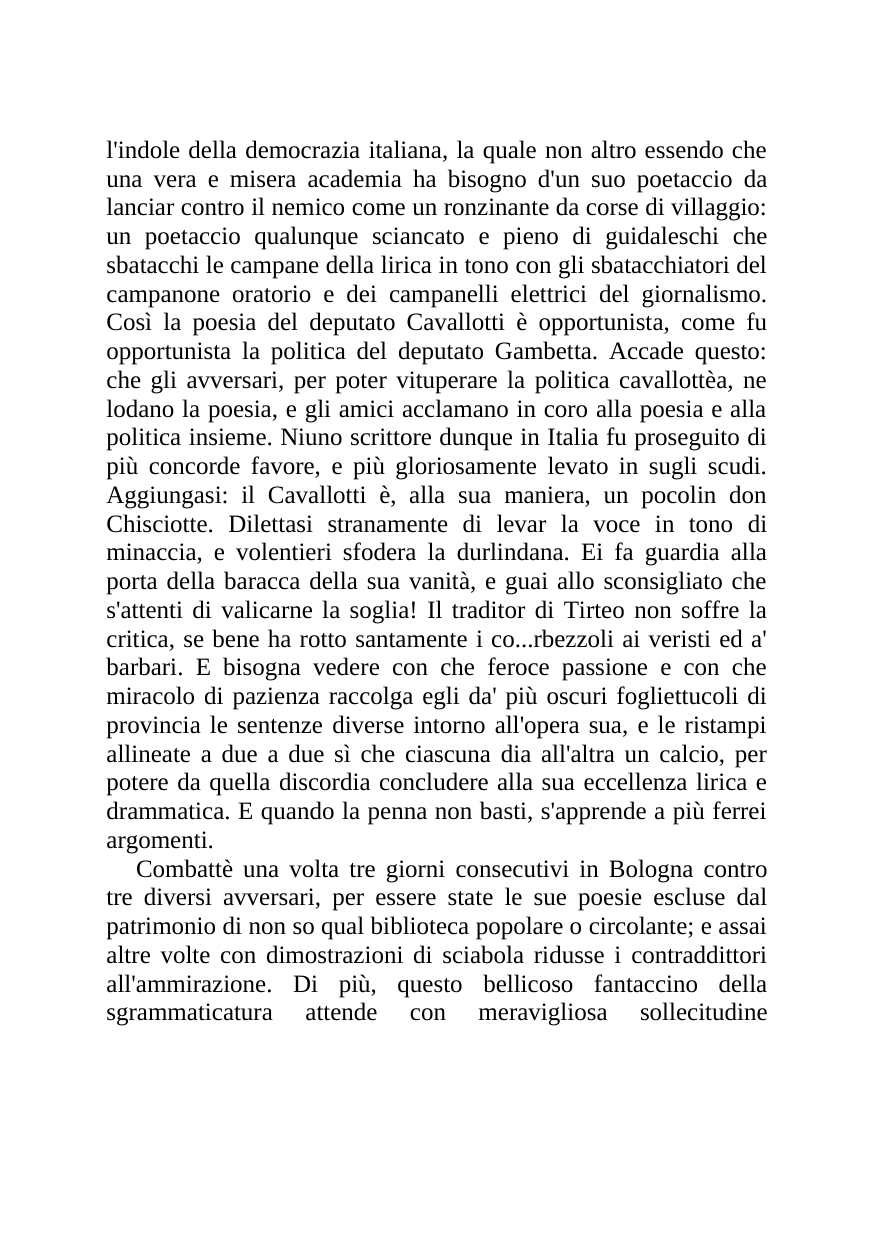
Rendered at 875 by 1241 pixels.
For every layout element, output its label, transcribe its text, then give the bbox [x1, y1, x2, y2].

text l'indole della democrazia italiana, la quale non altro essendo che una vera e misera academia ha bisogno d'un suo poetaccio da lanciar contro il nemico come un ronzinante da corse di villaggio: un poetaccio qualunque sciancato e pieno di guidaleschi che sbatacchi le campane della lirica in tono con gli sbatacchiatori del campanone oratorio e dei campanelli elettrici del giornalismo. Così la poesia del deputato Cavallotti è opportunista, come fu opportunista la politica del deputato Gambetta. Accade questo: che gli avversari, per poter vituperare la politica cavallottèa, ne lodano la poesia, e gli amici acclamano in coro alla poesia e alla politica insieme. Niuno scrittore dunque in Italia fu proseguito di più concorde favore, e più gloriosamente levato in sugli scudi. Aggiungasi: il Cavallotti è, alla sua maniera, un pocolin don Chisciotte. Dilettasi stranamente di levar la voce in tono di minaccia, e volentieri sfodera la durlindana. Ei fa guardia alla porta della baracca della sua vanità, e guai allo sconsigliato che s'attenti di valicarne la soglia! Il traditor di Tirteo non soffre la critica, se bene ha rotto santamente i co...rbezzoli ai veristi ed a' barbari. E bisogna vedere con che feroce passione e con che miracolo di pazienza raccolga egli da' più oscuri fogliettucoli di provincia le sentenze diverse intorno all'opera sua, e le ristampi allineate a due a due sì che ciascuna dia all'altra un calcio, per potere da quella discordia concludere alla sua eccellenza lirica e drammatica. E quando la penna non basti, s'apprende a più ferrei argomenti. [106, 135, 768, 854]
text Combattè una volta tre giorni consecutivi in Bologna contro tre diversi avversari, per essere state le sue poesie escluse dal patrimonio di non so qual biblioteca popolare o circolante; e assai altre volte con dimostrazioni di sciabola ridusse i contraddittori all'ammirazione. Di più, questo bellicoso fantaccino della sgrammaticatura attende con meravigliosa sollecitudine [106, 854, 768, 1026]
